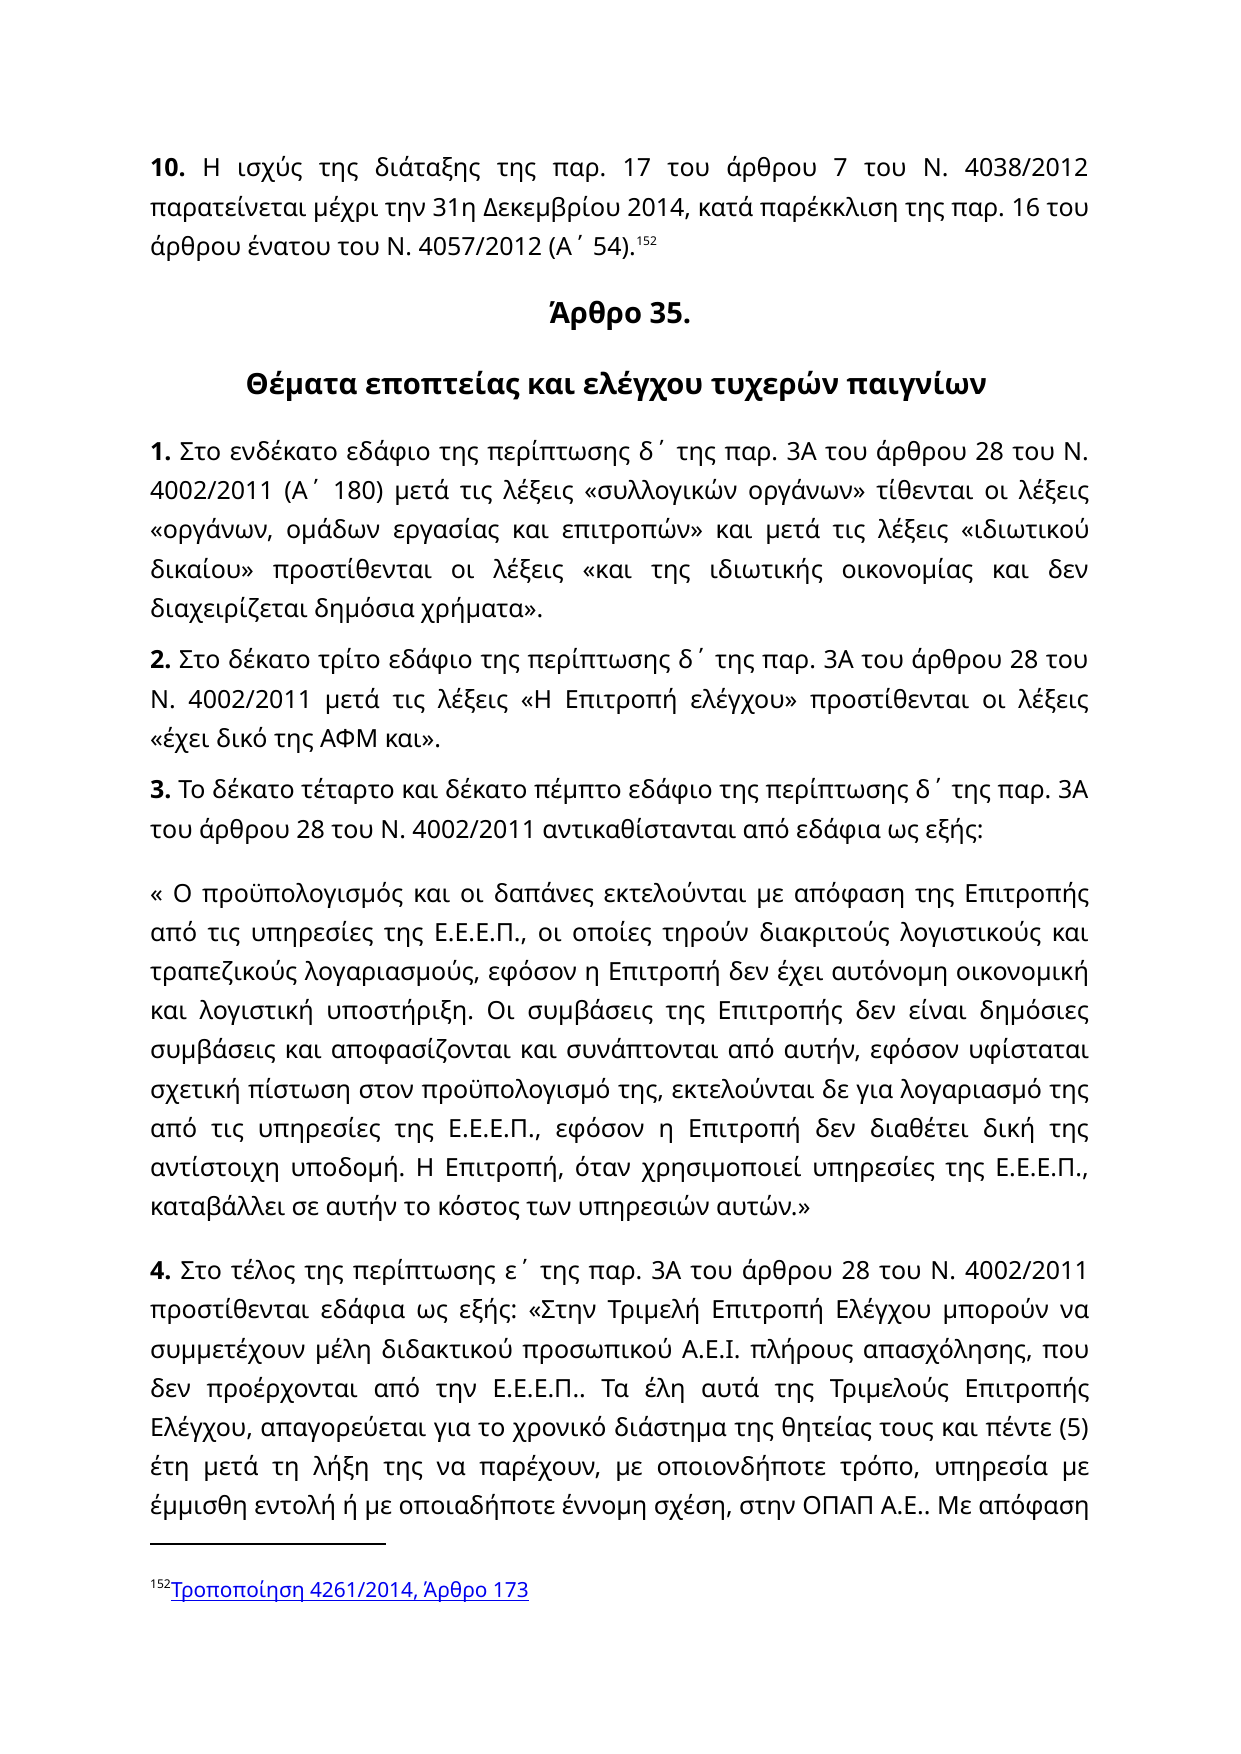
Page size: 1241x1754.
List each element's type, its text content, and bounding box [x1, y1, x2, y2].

text 10. Η ισχύς της διάταξης της παρ. 17 του άρθρου 7 του Ν. 4038/2012 παρατείνεται μέχρι την 31η Δεκεμβρίου 2014, κατά παρέκκλιση της παρ. 16 του άρθρου ένατου του Ν. 4057/2012 (Α΄ 54). [150, 150, 1090, 262]
text Τροποποίηση 4261/2014, Άρθρο 173 [150, 1576, 1090, 1604]
text « Ο προϋπολογισμός και οι δαπάνες εκτελούνται με απόφαση της Επιτροπής από τις υπηρεσίες της Ε.Ε.Ε.Π., οι οποίες τηρούν διακριτούς λογιστικούς και τραπεζικούς λογαριασμούς, εφόσον η Επιτροπή δεν έχει αυτόνομη οικονομική και λογιστική υποστήριξη. Οι συμβάσεις της Επιτροπής δεν είναι δημόσιες συμβάσεις και αποφασίζονται και συνάπτονται από αυτήν, εφόσον υφίσταται σχετική πίστωση στον προϋπολογισμό της, εκτελούνται δε για λογαριασμό της από τις υπηρεσίες της Ε.Ε.Ε.Π., εφόσον η Επιτροπή δεν διαθέτει δική της αντίστοιχη υποδομή. Η Επιτροπή, όταν χρησιμοποιεί υπηρεσίες της Ε.Ε.Ε.Π., καταβάλλει σε αυτήν το κόστος των υπηρεσιών αυτών.» [150, 875, 1090, 1223]
subtitle Άρθρο 35. [150, 292, 1090, 332]
text 3. Το δέκατο τέταρτο και δέκατο πέμπτο εδάφιο της περίπτωσης δ΄ της παρ. 3Α του άρθρου 28 του Ν. 4002/2011 αντικαθίστανται από εδάφια ως εξής: [150, 772, 1090, 845]
text 1. Στο ενδέκατο εδάφιο της περίπτωσης δ΄ της παρ. 3Α του άρθρου 28 του Ν. 4002/2011 (Α΄ 180) μετά τις λέξεις «συλλογικών οργάνων» τίθενται οι λέξεις «οργάνων, ομάδων εργασίας και επιτροπών» και μετά τις λέξεις «ιδιωτικού δικαίου» προστίθενται οι λέξεις «και της ιδιωτικής οικονομίας και δεν διαχειρίζεται δημόσια χρήματα». [150, 434, 1090, 624]
subtitle Θέματα εποπτείας και ελέγχου τυχερών παιγνίων [150, 363, 1090, 403]
text 2. Στο δέκατο τρίτο εδάφιο της περίπτωσης δ΄ της παρ. 3Α του άρθρου 28 του Ν. 4002/2011 μετά τις λέξεις «Η Επιτροπή ελέγχου» προστίθενται οι λέξεις «έχει δικό της ΑΦΜ και». [150, 642, 1090, 754]
text 4. Στο τέλος της περίπτωσης ε΄ της παρ. 3Α του άρθρου 28 του Ν. 4002/2011 προστίθενται εδάφια ως εξής: «Στην Τριμελή Επιτροπή Ελέγχου μπορούν να συμμετέχουν μέλη διδακτικού προσωπικού Α.Ε.Ι. πλήρους απασχόλησης, που δεν προέρχονται από την Ε.Ε.Ε.Π.. Τα έλη αυτά της Τριμελούς Επιτροπής Ελέγχου, απαγορεύεται για το χρονικό διάστημα της θητείας τους και πέντε (5) έτη μετά τη λήξη της να παρέχουν, με οποιονδήποτε τρόπο, υπηρεσία με έμμισθη εντολή ή με οποιαδήποτε έννομη σχέση, στην ΟΠΑΠ Α.Ε.. Με απόφαση [150, 1253, 1090, 1522]
